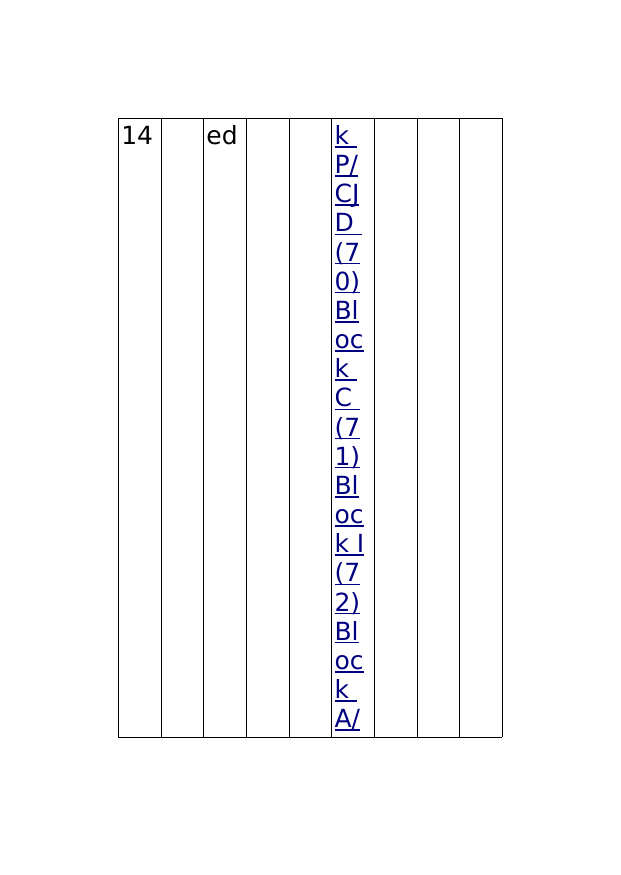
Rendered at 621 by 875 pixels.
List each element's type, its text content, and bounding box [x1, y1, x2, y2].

table_cell [162, 119, 203, 737]
table_cell [460, 119, 502, 737]
table_cell ed [204, 119, 246, 737]
table_cell [375, 119, 417, 737]
table_cell k P/CJD (70) Block C (71) Block I (72) Block A/ [332, 119, 374, 737]
table_cell 14 [119, 119, 161, 737]
table_cell [290, 119, 331, 737]
table_cell [418, 119, 459, 737]
table_cell [247, 119, 289, 737]
